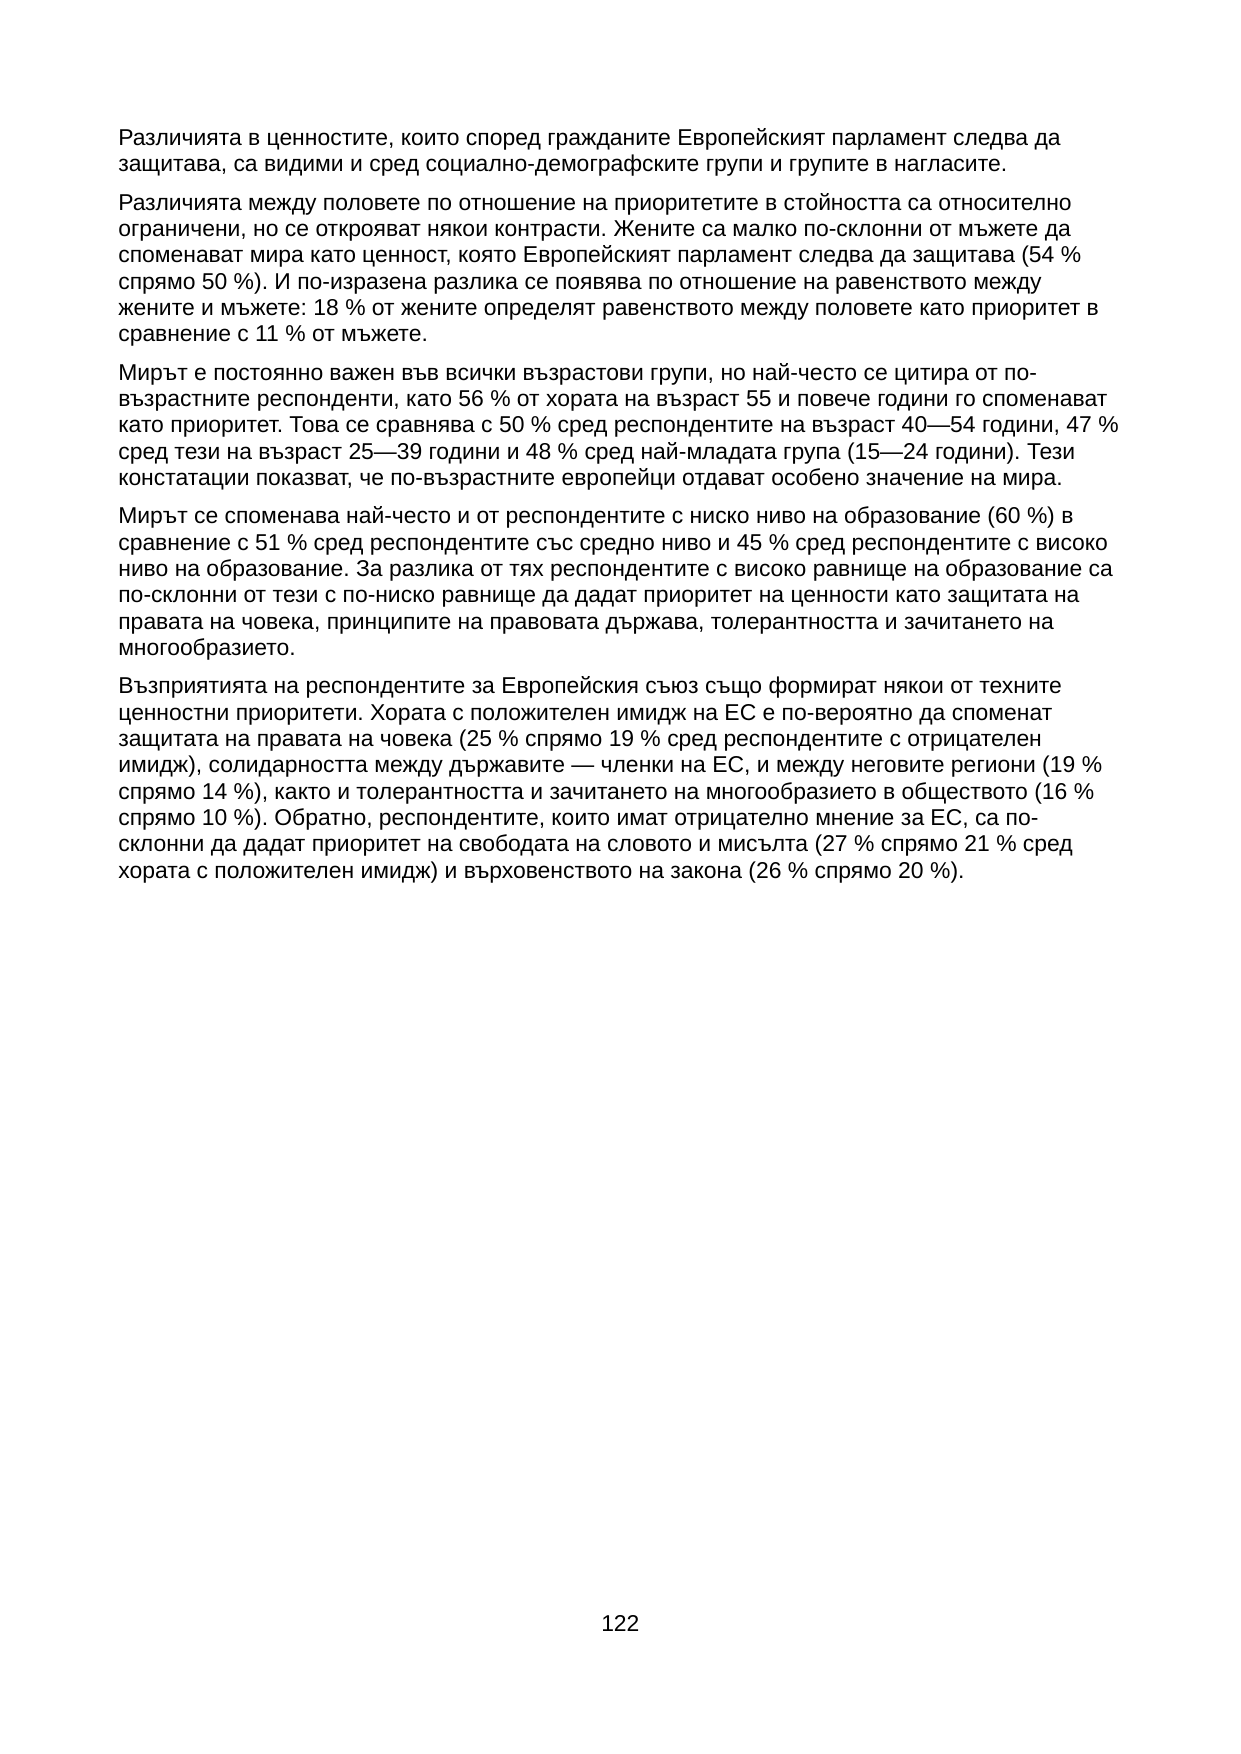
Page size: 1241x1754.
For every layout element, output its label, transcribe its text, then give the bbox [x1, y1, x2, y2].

text Различията в ценностите, които според гражданите Европейският парламент следва да защитава, са видими и сред социално-демографските групи и групите в нагласите. [118, 124, 1122, 177]
text Мирът се споменава най-често и от респондентите с ниско ниво на образование (60 %) в сравнение с 51 % сред респондентите със средно ниво и 45 % сред респондентите с високо ниво на образование. За разлика от тях респондентите с високо равнище на образование са по-склонни от тези с по-ниско равнище да дадат приоритет на ценности като защитата на правата на човека, принципите на правовата държава, толерантността и зачитането на многообразието. [118, 502, 1122, 660]
text Мирът е постоянно важен във всички възрастови групи, но най-често се цитира от по-възрастните респонденти, като 56 % от хората на възраст 55 и повече години го споменават като приоритет. Това се сравнява с 50 % сред респондентите на възраст 40—54 години, 47 % сред тези на възраст 25—39 години и 48 % сред най-младата група (15—24 години). Тези констатации показват, че по-възрастните европейци отдават особено значение на мира. [118, 359, 1122, 490]
text Различията между половете по отношение на приоритетите в стойността са относително ограничени, но се открояват някои контрасти. Жените са малко по-склонни от мъжете да споменават мира като ценност, която Европейският парламент следва да защитава (54 % спрямо 50 %). И по-изразена разлика се появява по отношение на равенството между жените и мъжете: 18 % от жените определят равенството между половете като приоритет в сравнение с 11 % от мъжете. [118, 189, 1122, 347]
text Възприятията на респондентите за Европейския съюз също формират някои от техните ценностни приоритети. Хората с положителен имидж на ЕС е по-вероятно да споменат защитата на правата на човека (25 % спрямо 19 % сред респондентите с отрицателен имидж), солидарността между държавите — членки на ЕС, и между неговите региони (19 % спрямо 14 %), както и толерантността и зачитането на многообразието в обществото (16 % спрямо 10 %). Обратно, респондентите, които имат отрицателно мнение за ЕС, са по-склонни да дадат приоритет на свободата на словото и мисълта (27 % спрямо 21 % сред хората с положителен имидж) и върховенството на закона (26 % спрямо 20 %). [118, 672, 1122, 883]
